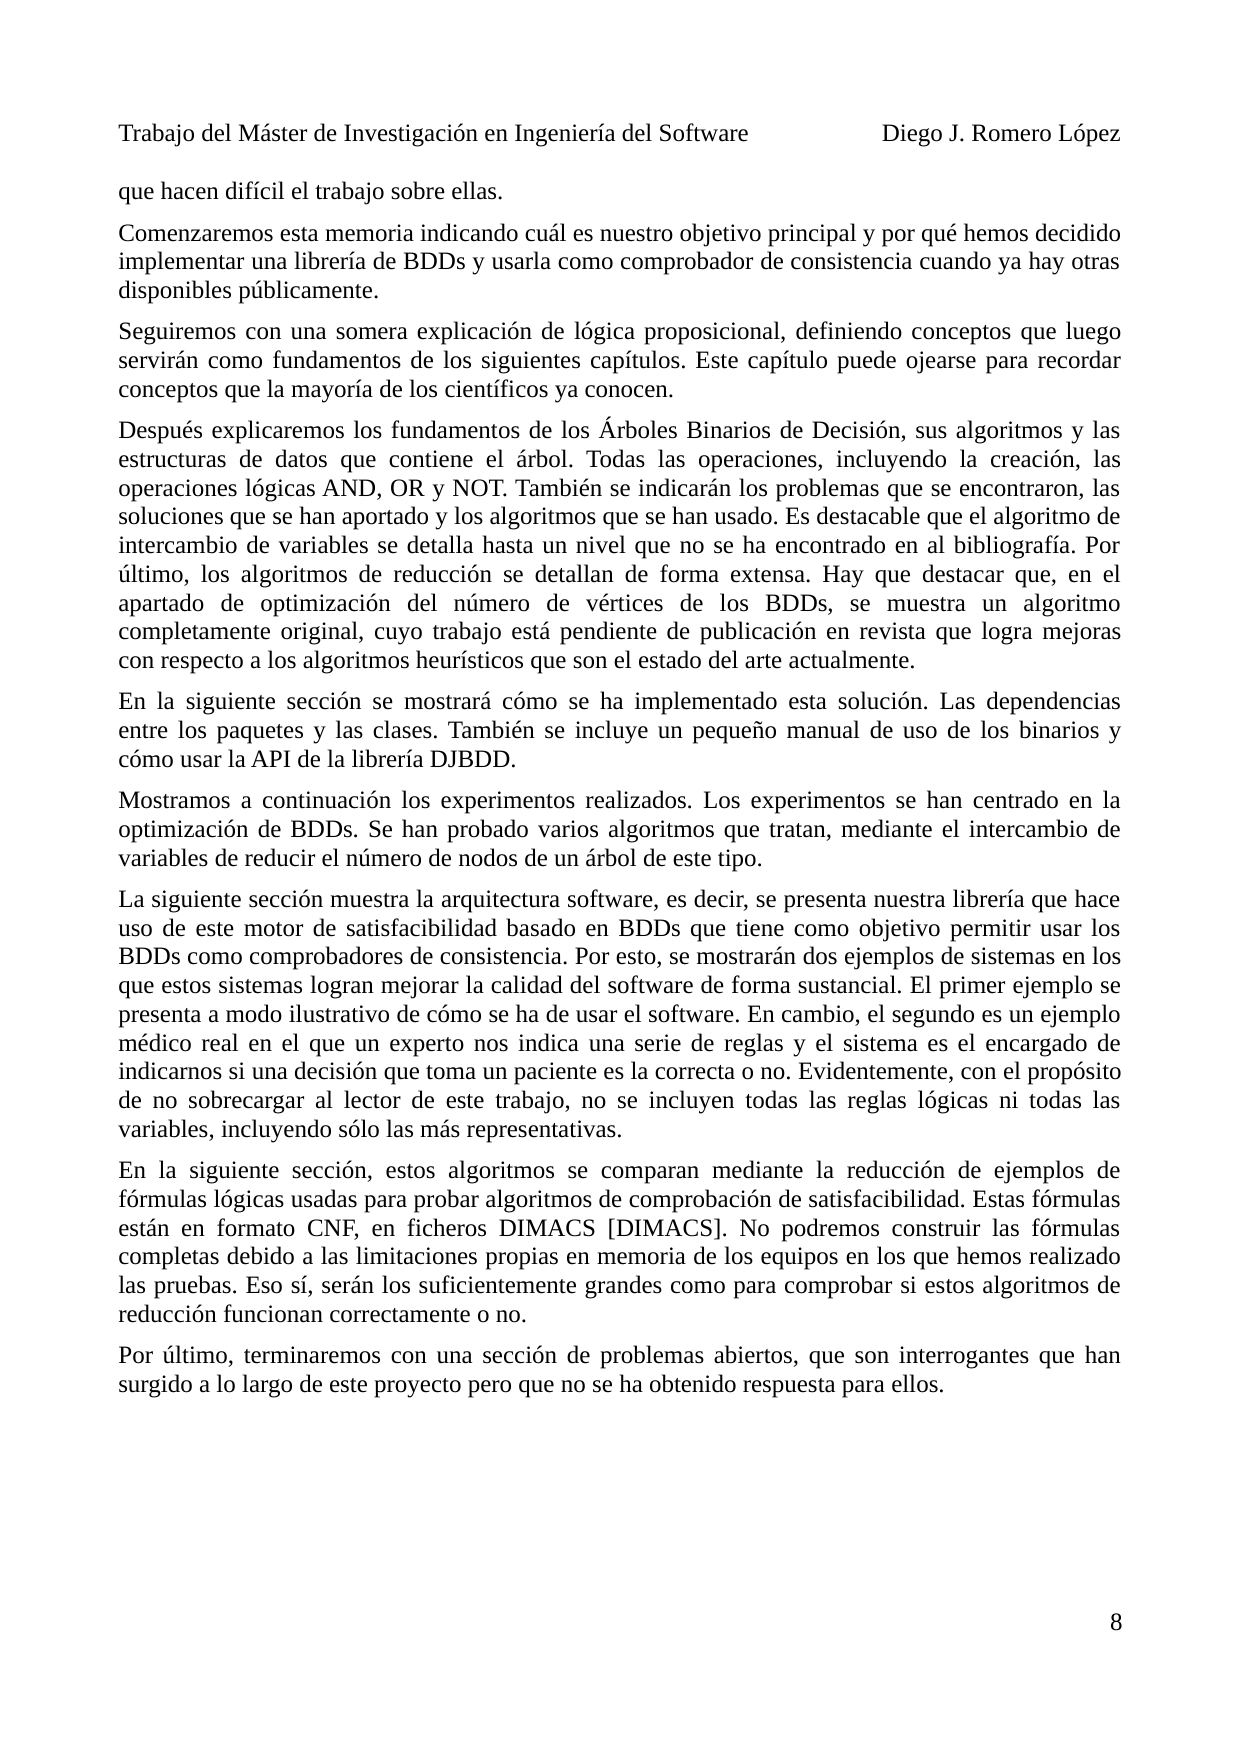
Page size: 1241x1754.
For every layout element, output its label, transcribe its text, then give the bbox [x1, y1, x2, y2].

text Comenzaremos esta memoria indicando cuál es nuestro objetivo principal y por qué hemos decidido implementar una librería de BDDs y usarla como comprobador de consistencia cuando ya hay otras disponibles públicamente. [118, 218, 1122, 304]
text La siguiente sección muestra la arquitectura software, es decir, se presenta nuestra librería que hace uso de este motor de satisfacibilidad basado en BDDs que tiene como objetivo permitir usar los BDDs como comprobadores de consistencia. Por esto, se mostrarán dos ejemplos de sistemas en los que estos sistemas logran mejorar la calidad del software de forma sustancial. El primer ejemplo se presenta a modo ilustrativo de cómo se ha de usar el software. En cambio, el segundo es un ejemplo médico real en el que un experto nos indica una serie de reglas y el sistema es el encargado de indicarnos si una decisión que toma un paciente es la correcta o no. Evidentemente, con el propósito de no sobrecargar al lector de este trabajo, no se incluyen todas las reglas lógicas ni todas las variables, incluyendo sólo las más representativas. [118, 884, 1122, 1143]
text En la siguiente sección se mostrará cómo se ha implementado esta solución. Las dependencias entre los paquetes y las clases. También se incluye un pequeño manual de uso de los binarios y cómo usar la API de la librería DJBDD. [118, 686, 1122, 773]
text Seguiremos con una somera explicación de lógica proposicional, definiendo conceptos que luego servirán como fundamentos de los siguientes capítulos. Este capítulo puede ojearse para recordar conceptos que la mayoría de los científicos ya conocen. [118, 316, 1122, 403]
text Mostramos a continuación los experimentos realizados. Los experimentos se han centrado en la optimización de BDDs. Se han probado varios algoritmos que tratan, mediante el intercambio de variables de reducir el número de nodos de un árbol de este tipo. [118, 785, 1122, 871]
text En la siguiente sección, estos algoritmos se comparan mediante la reducción de ejemplos de fórmulas lógicas usadas para probar algoritmos de comprobación de satisfacibilidad. Estas fórmulas están en formato CNF, en ficheros DIMACS [DIMACS]. No podremos construir las fórmulas completas debido a las limitaciones propias en memoria de los equipos en los que hemos realizado las pruebas. Eso sí, serán los suficientemente grandes como para comprobar si estos algoritmos de reducción funcionan correctamente o no. [118, 1155, 1122, 1328]
text Por último, terminaremos con una sección de problemas abiertos, que son interrogantes que han surgido a lo largo de este proyecto pero que no se ha obtenido respuesta para ellos. [118, 1340, 1122, 1398]
text Después explicaremos los fundamentos de los Árboles Binarios de Decisión, sus algoritmos y las estructuras de datos que contiene el árbol. Todas las operaciones, incluyendo la creación, las operaciones lógicas AND, OR y NOT. También se indicarán los problemas que se encontraron, las soluciones que se han aportado y los algoritmos que se han usado. Es destacable que el algoritmo de intercambio de variables se detalla hasta un nivel que no se ha encontrado en al bibliografía. Por último, los algoritmos de reducción se detallan de forma extensa. Hay que destacar que, en el apartado de optimización del número de vértices de los BDDs, se muestra un algoritmo completamente original, cuyo trabajo está pendiente de publicación en revista que logra mejoras con respecto a los algoritmos heurísticos que son el estado del arte actualmente. [118, 415, 1122, 674]
text que hacen difícil el trabajo sobre ellas. [118, 176, 1122, 205]
